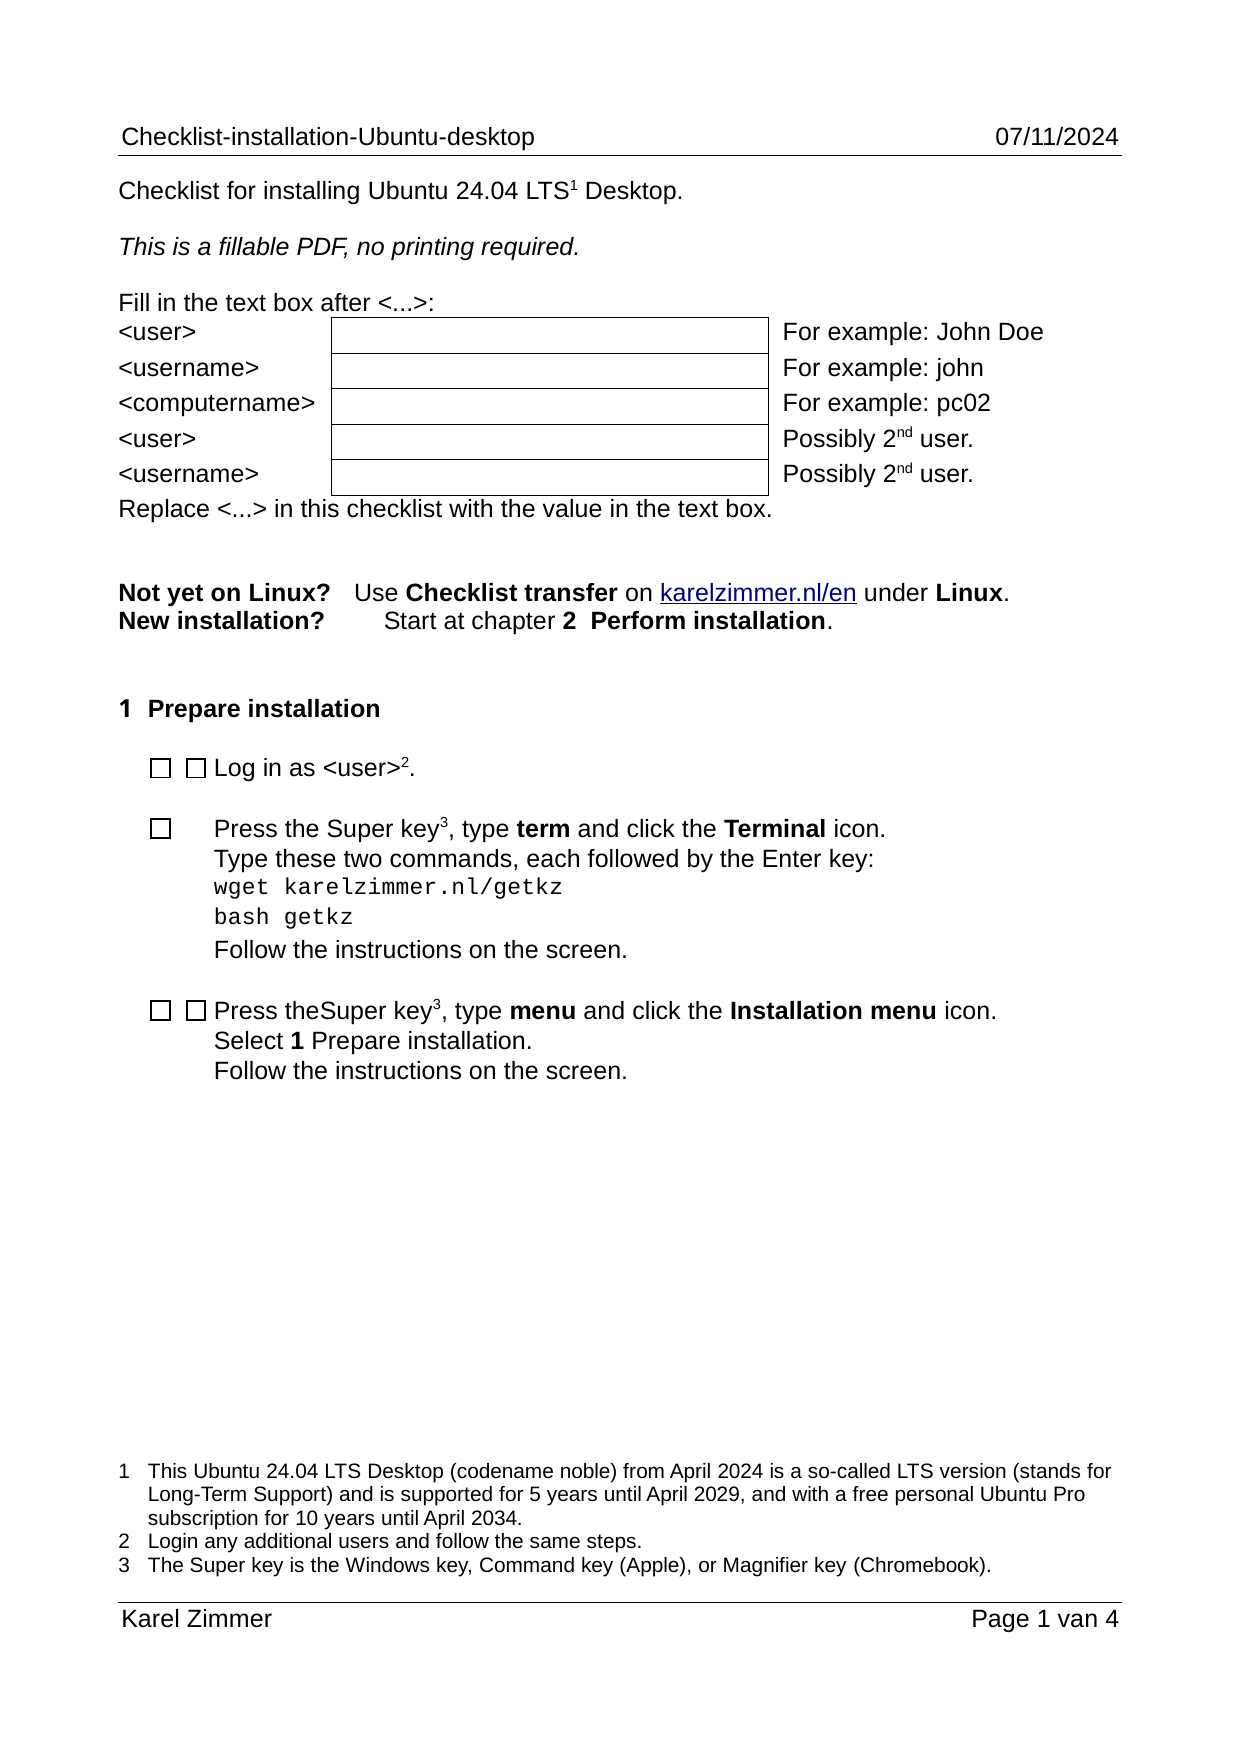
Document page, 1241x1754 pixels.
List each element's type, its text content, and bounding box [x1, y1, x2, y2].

table_header [142, 753, 177, 783]
table_cell [177, 814, 213, 844]
table_cell [142, 935, 177, 965]
table_cell [142, 814, 177, 844]
table_cell [118, 874, 142, 904]
table_cell Follow the instructions on the screen. [213, 935, 1122, 965]
table_cell [177, 1026, 213, 1056]
text For example: John Doe [769, 317, 1122, 353]
text For example: pc02 [769, 388, 1122, 424]
text <USER> [118, 424, 331, 459]
table_header [118, 753, 142, 783]
table_cell [118, 905, 142, 935]
table_cell [177, 1056, 213, 1086]
table_cell Type these two commands, each followed by the Enter key: [213, 844, 1122, 874]
table_cell [118, 1026, 142, 1056]
table_header [177, 753, 213, 783]
table_cell [118, 844, 142, 874]
table_cell [142, 783, 177, 813]
text Fill in the text box after <...>: [118, 289, 1122, 317]
table_cell [142, 995, 177, 1026]
table_cell [118, 995, 142, 1026]
table_cell [142, 844, 177, 874]
table_cell [118, 965, 142, 995]
table_cell [142, 874, 177, 904]
text Possibly 2nd user. [769, 459, 1122, 495]
table_cell Select 1 Prepare installation. [213, 1026, 1122, 1056]
text Replace <...> in this checklist with the value in the text box. [118, 495, 1122, 523]
table_cell [118, 1056, 142, 1086]
table_cell [177, 935, 213, 965]
table_cell bash getkz [213, 905, 1122, 935]
text <USERName> [118, 459, 331, 495]
table_cell Press the Super key, type term and click the Terminal icon. [213, 814, 1122, 844]
table_cell [142, 1056, 177, 1086]
table_cell wget karelzimmer.nl/getkz [213, 874, 1122, 904]
text Possibly 2nd user. [769, 424, 1122, 459]
table_cell Press theSuper key3, type menu and click the Installation menu icon. [213, 995, 1122, 1026]
table_cell [177, 783, 213, 813]
table_cell [177, 844, 213, 874]
table_cell [177, 965, 213, 995]
text <user> [118, 317, 331, 353]
table_cell [213, 783, 1122, 813]
table_cell [142, 905, 177, 935]
table_cell [177, 995, 213, 1026]
text This Ubuntu 24.04 LTS Desktop (codename noble) from April 2024 is a so-called LTS version (stands for Long-Term Support) and is supported for 5 years until April 2029, and with a free personal Ubuntu Pro subscription for 10 years until April 2034. [118, 1459, 1122, 1530]
table_header Log in as <user>. [213, 753, 1122, 783]
table_cell [177, 905, 213, 935]
table_cell [142, 1026, 177, 1056]
text New installation? Start at chapter 2 Perform installation. [118, 607, 1122, 635]
text Checklist for installing Ubuntu 24.04 LTS Desktop. [118, 177, 1122, 205]
text <COMPUTERNAme> [118, 388, 331, 424]
text Not yet on Linux? Use Checklist transfer on karelzimmer.nl/en under Linux. [118, 579, 1122, 607]
list Prepare installation [118, 691, 1122, 725]
text This is a fillable PDF, no printing required. [118, 233, 1122, 261]
table_cell [118, 783, 142, 813]
table_cell [142, 965, 177, 995]
table_cell [118, 814, 142, 844]
table_cell [213, 965, 1122, 995]
text For example: john [769, 353, 1122, 388]
table_cell [177, 874, 213, 904]
text <USERname> [118, 353, 331, 388]
table_cell Follow the instructions on the screen. [213, 1056, 1122, 1086]
table_cell [118, 935, 142, 965]
